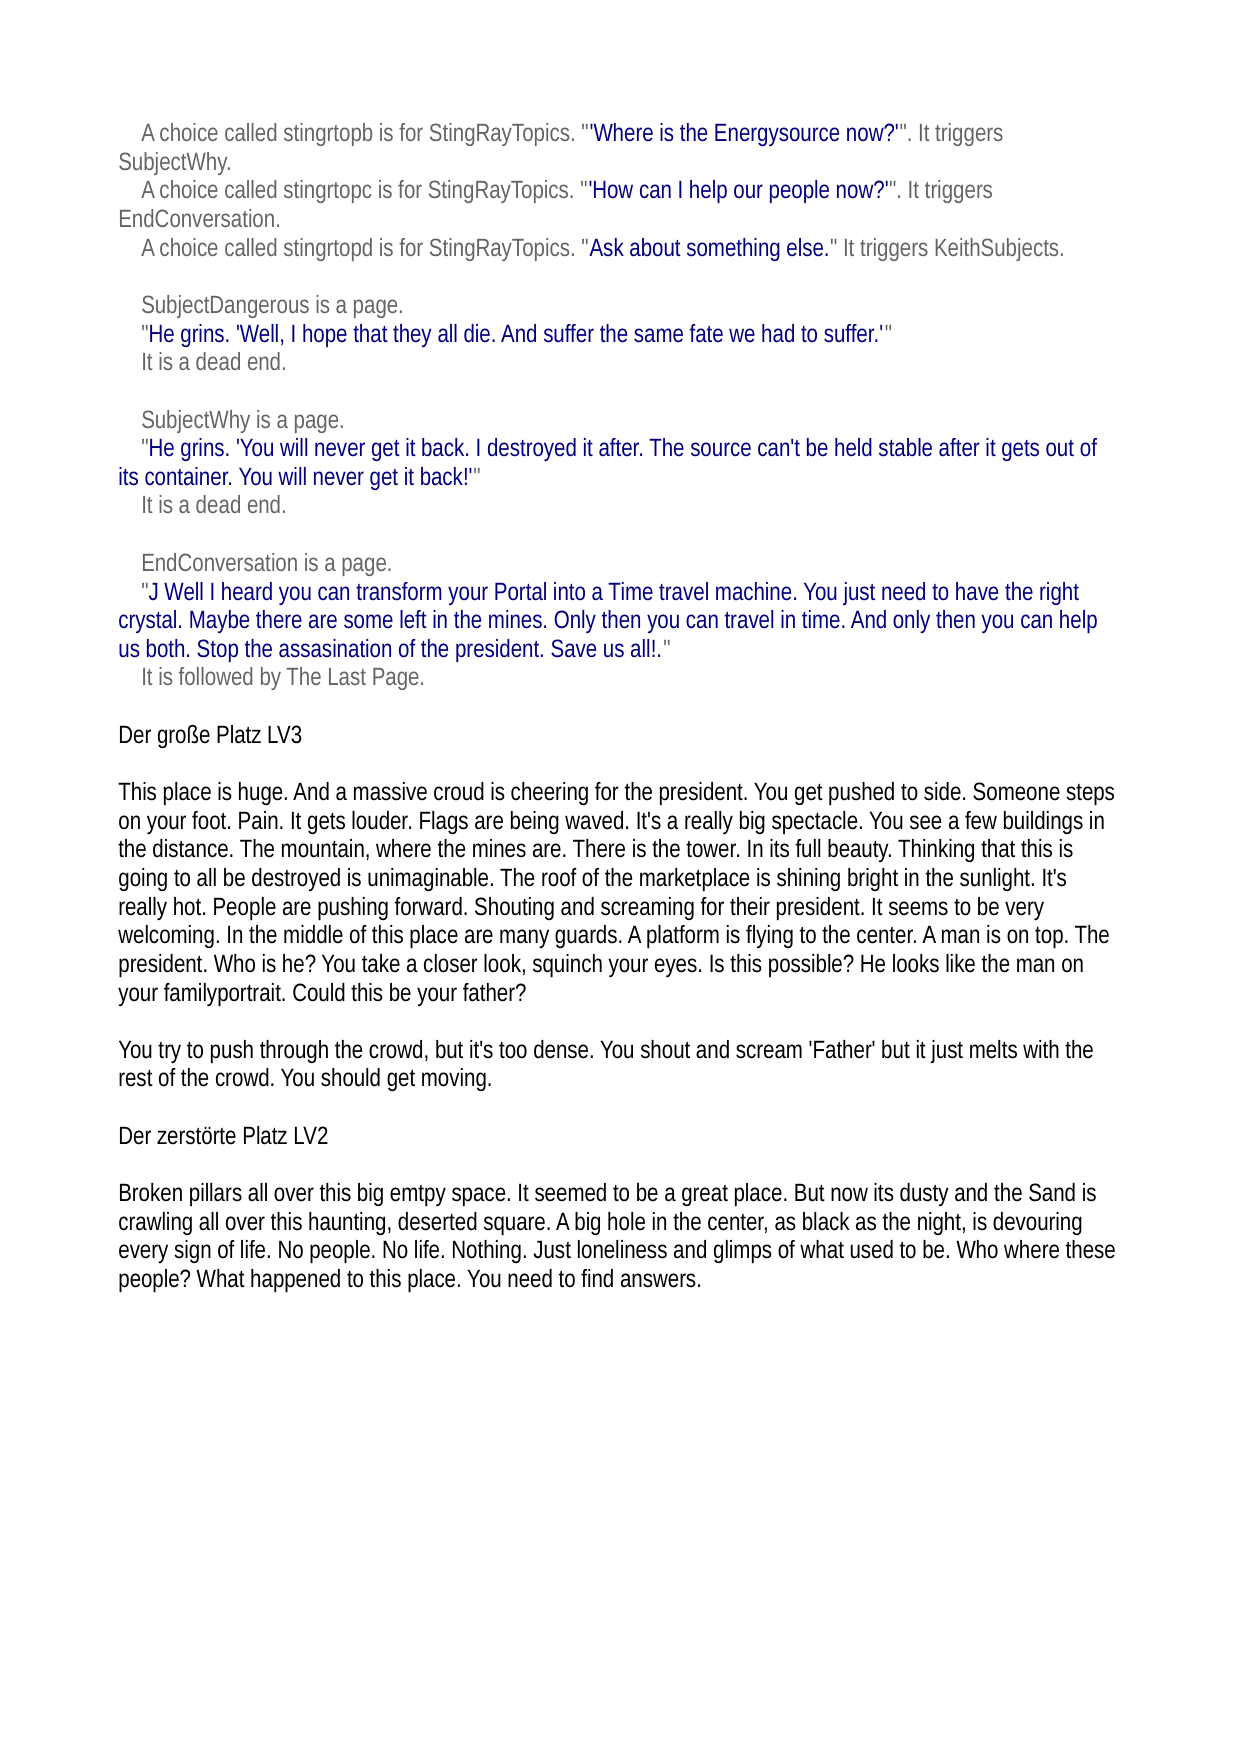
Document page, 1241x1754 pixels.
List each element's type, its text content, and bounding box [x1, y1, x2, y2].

text Broken pillars all over this big emtpy space. It seemed to be a great place. But now its dusty and the Sand is crawling all over this haunting, deserted square. A big hole in the center, as black as the night, is devouring every sign of life. No people. No life. Nothing. Just loneliness and glimps of what used to be. Who where these people? What happened to this place. You need to find answers. [118, 1178, 1122, 1293]
text Der zerstörte Platz LV2 [118, 1121, 1122, 1149]
text You try to push through the crowd, but it's too dense. You shout and scream 'Father' but it just melts with the rest of the crowd. You should get moving. [118, 1035, 1122, 1092]
text This place is huge. And a massive croud is cheering for the president. You get pushed to side. Someone steps on your foot. Pain. It gets louder. Flags are being waved. It's a really big spectacle. You see a few buildings in the distance. The mountain, where the mines are. There is the tower. In its full beauty. Thinking that this is going to all be destroyed is unimaginable. The roof of the marketplace is shining bright in the sunlight. It's really hot. People are pushing forward. Shouting and screaming for their president. It seems to be very welcoming. In the middle of this place are many guards. A platform is flying to the center. A man is on top. The president. Who is he? You take a closer look, squinch your eyes. Is this possible? He looks like the man on your familyportrait. Could this be your father? [118, 777, 1122, 1006]
text A choice called stingrtopb is for StingRayTopics. "'Where is the Energysource now?'". It triggers SubjectWhy. A choice called stingrtopc is for StingRayTopics. "'How can I help our people now?'". It triggers EndConversation. A choice called stingrtopd is for StingRayTopics. "Ask about something else." It triggers KeithSubjects. SubjectDangerous is a page. "He grins. 'Well, I hope that they all die. And suffer the same fate we had to suffer.'" It is a dead end. SubjectWhy is a page. "He grins. 'You will never get it back. I destroyed it after. The source can't be held stable after it gets out of its container. You will never get it back!'" It is a dead end. EndConversation is a page. "J Well I heard you can transform your Portal into a Time travel machine. You just need to have the right crystal. Maybe there are some left in the mines. Only then you can travel in time. And only then you can help us both. Stop the assasination of the president. Save us all!." It is followed by The Last Page. Der große Platz LV3 [118, 118, 1122, 748]
